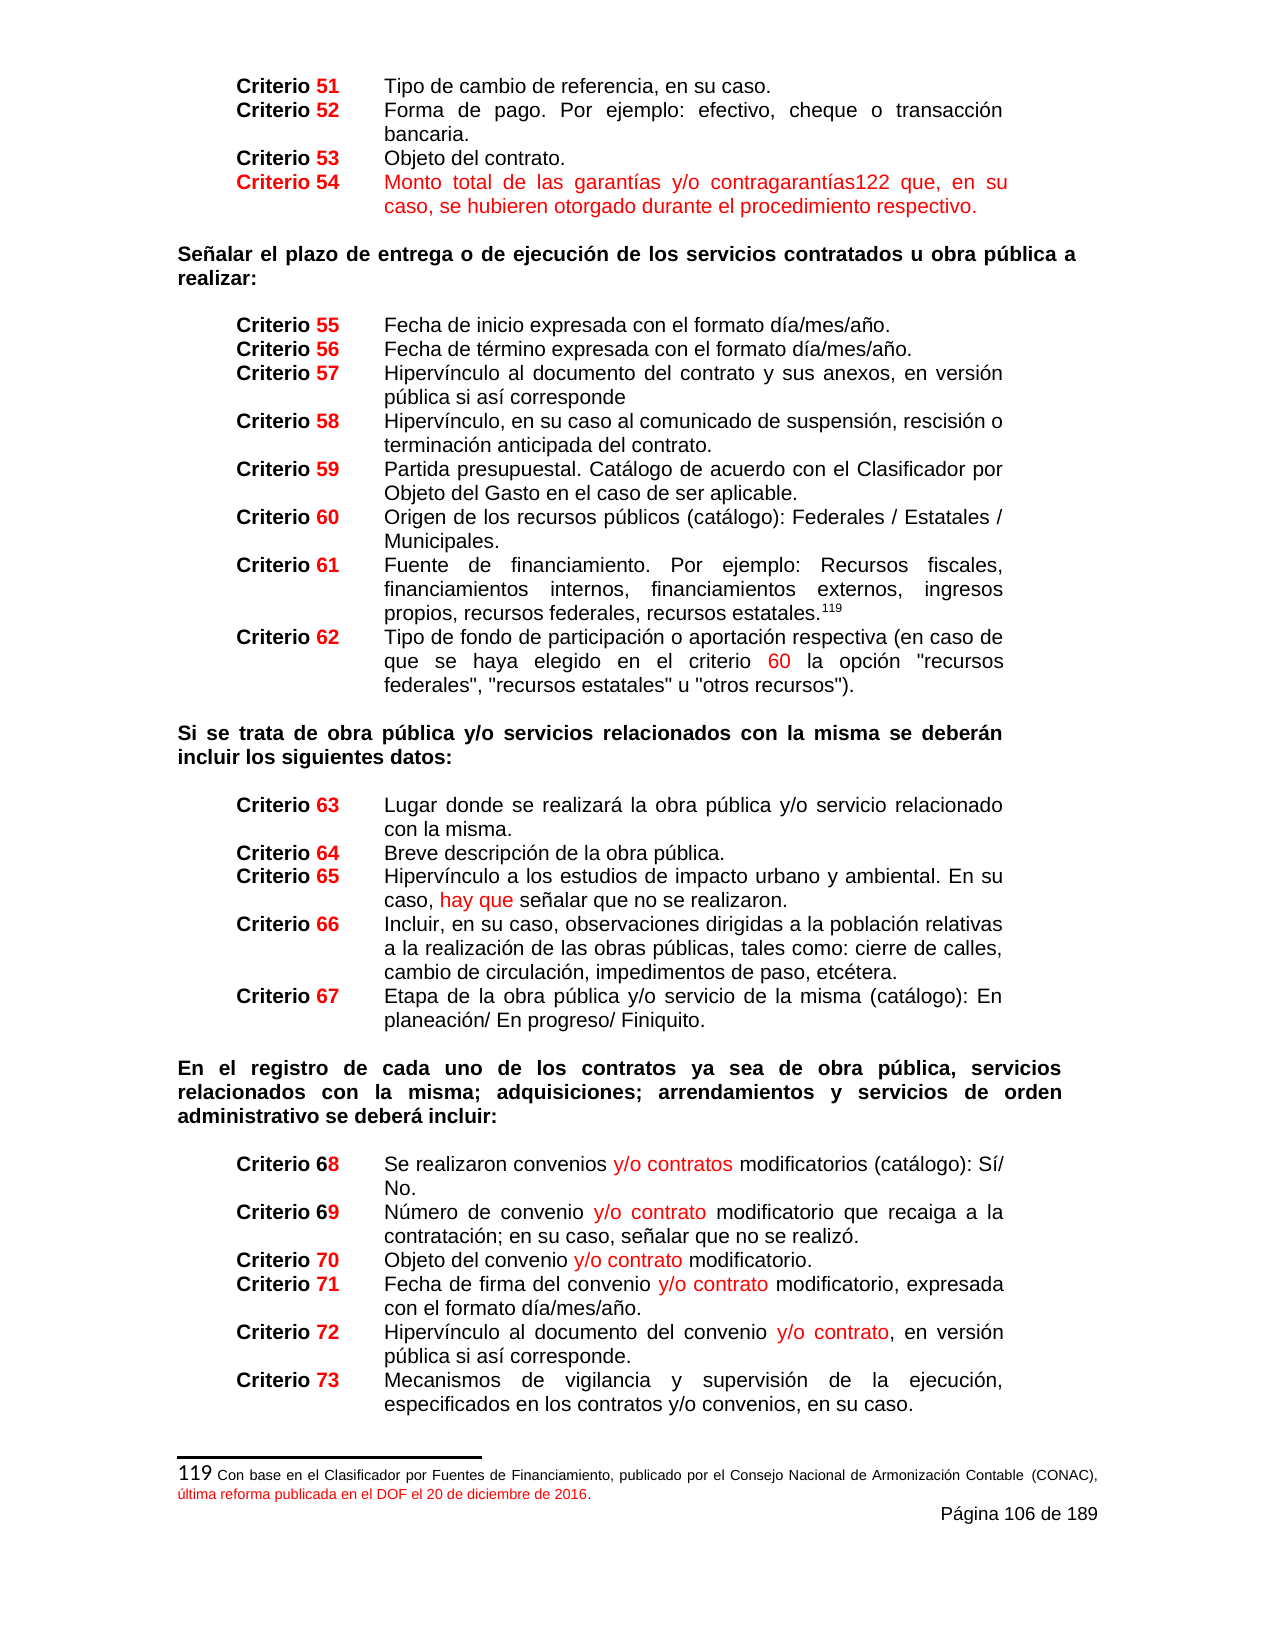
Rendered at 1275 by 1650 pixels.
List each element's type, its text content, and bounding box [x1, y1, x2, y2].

text Criterio 64 Breve descripción de la obra pública. [236, 840, 1004, 864]
text Criterio 65 Hipervínculo a los estudios de impacto urbano y ambiental. En su caso, hay que señalar que no se realizaron. [236, 864, 1004, 912]
text Señalar el plazo de entrega o de ejecución de los servicios contratados u obra pública a realizar: [177, 241, 1078, 289]
text Criterio 58 Hipervínculo, en su caso al comunicado de suspensión, rescisión o terminación anticipada del contrato. [236, 409, 1004, 457]
text Criterio 53 Objeto del contrato. [236, 146, 1004, 169]
text Criterio 55 Fecha de inicio expresada con el formato día/mes/año. [236, 313, 1004, 337]
text Criterio 59 Partida presupuestal. Catálogo de acuerdo con el Clasificador por Objeto del Gasto en el caso de ser aplicable. [236, 457, 1004, 505]
text En el registro de cada uno de los contratos ya sea de obra pública, servicios relacionados con la misma; adquisiciones; arrendamientos y servicios de orden administrativo se deberá incluir: [177, 1056, 1063, 1128]
text Criterio 56 Fecha de término expresada con el formato día/mes/año. [236, 337, 1004, 361]
text Criterio 54 Monto total de las garantías y/o contragarantías122 que, en su caso, se hubieren otorgado durante el procedimiento respectivo. [236, 169, 1009, 217]
text Criterio 60 Origen de los recursos públicos (catálogo): Federales / Estatales / Municipales. [236, 505, 1004, 553]
text Si se trata de obra pública y/o servicios relacionados con la misma se deberán incluir los siguientes datos: [177, 721, 1004, 768]
text Criterio 73 Mecanismos de vigilancia y supervisión de la ejecución, especificados en los contratos y/o convenios, en su caso. [236, 1367, 1004, 1415]
text Criterio 72 Hipervínculo al documento del convenio y/o contrato, en versión pública si así corresponde. [236, 1319, 1004, 1367]
text Criterio 71 Fecha de firma del convenio y/o contrato modificatorio, expresada con el formato día/mes/año. [236, 1272, 1004, 1319]
text Criterio 57 Hipervínculo al documento del contrato y sus anexos, en versión pública si así corresponde [236, 361, 1004, 409]
text Criterio 62 Tipo de fondo de participación o aportación respectiva (en caso de que se haya elegido en el criterio 60 la opción "recursos federales", "recursos estatales" u "otros recursos"). [236, 625, 1004, 697]
text Con base en el Clasificador por Fuentes de Financiamiento, publicado por el Consejo Nacional de Armonización Contable (CONAC), última reforma publicada en el DOF el 20 de diciembre de 2016. [177, 1458, 1098, 1502]
text Criterio 51 Tipo de cambio de referencia, en su caso. [236, 74, 1004, 98]
text Criterio 68 Se realizaron convenios y/o contratos modificatorios (catálogo): Sí/ No. [236, 1152, 1004, 1200]
text Criterio 63 Lugar donde se realizará la obra pública y/o servicio relacionado con la misma. [236, 792, 1004, 840]
text Criterio 69 Número de convenio y/o contrato modificatorio que recaiga a la contratación; en su caso, señalar que no se realizó. [236, 1200, 1004, 1248]
text Criterio 52 Forma de pago. Por ejemplo: efectivo, cheque o transacción bancaria. [236, 98, 1004, 146]
text Criterio 67 Etapa de la obra pública y/o servicio de la misma (catálogo): En planeación/ En progreso/ Finiquito. [236, 984, 1004, 1032]
text Criterio 70 Objeto del convenio y/o contrato modificatorio. [236, 1248, 1004, 1272]
text Criterio 66 Incluir, en su caso, observaciones dirigidas a la población relativas a la realización de las obras públicas, tales como: cierre de calles, cambio de circulación, impedimentos de paso, etcétera. [236, 912, 1004, 984]
text Criterio 61 Fuente de financiamiento. Por ejemplo: Recursos fiscales, financiamientos internos, financiamientos externos, ingresos propios, recursos federales, recursos estatales. [236, 553, 1004, 625]
